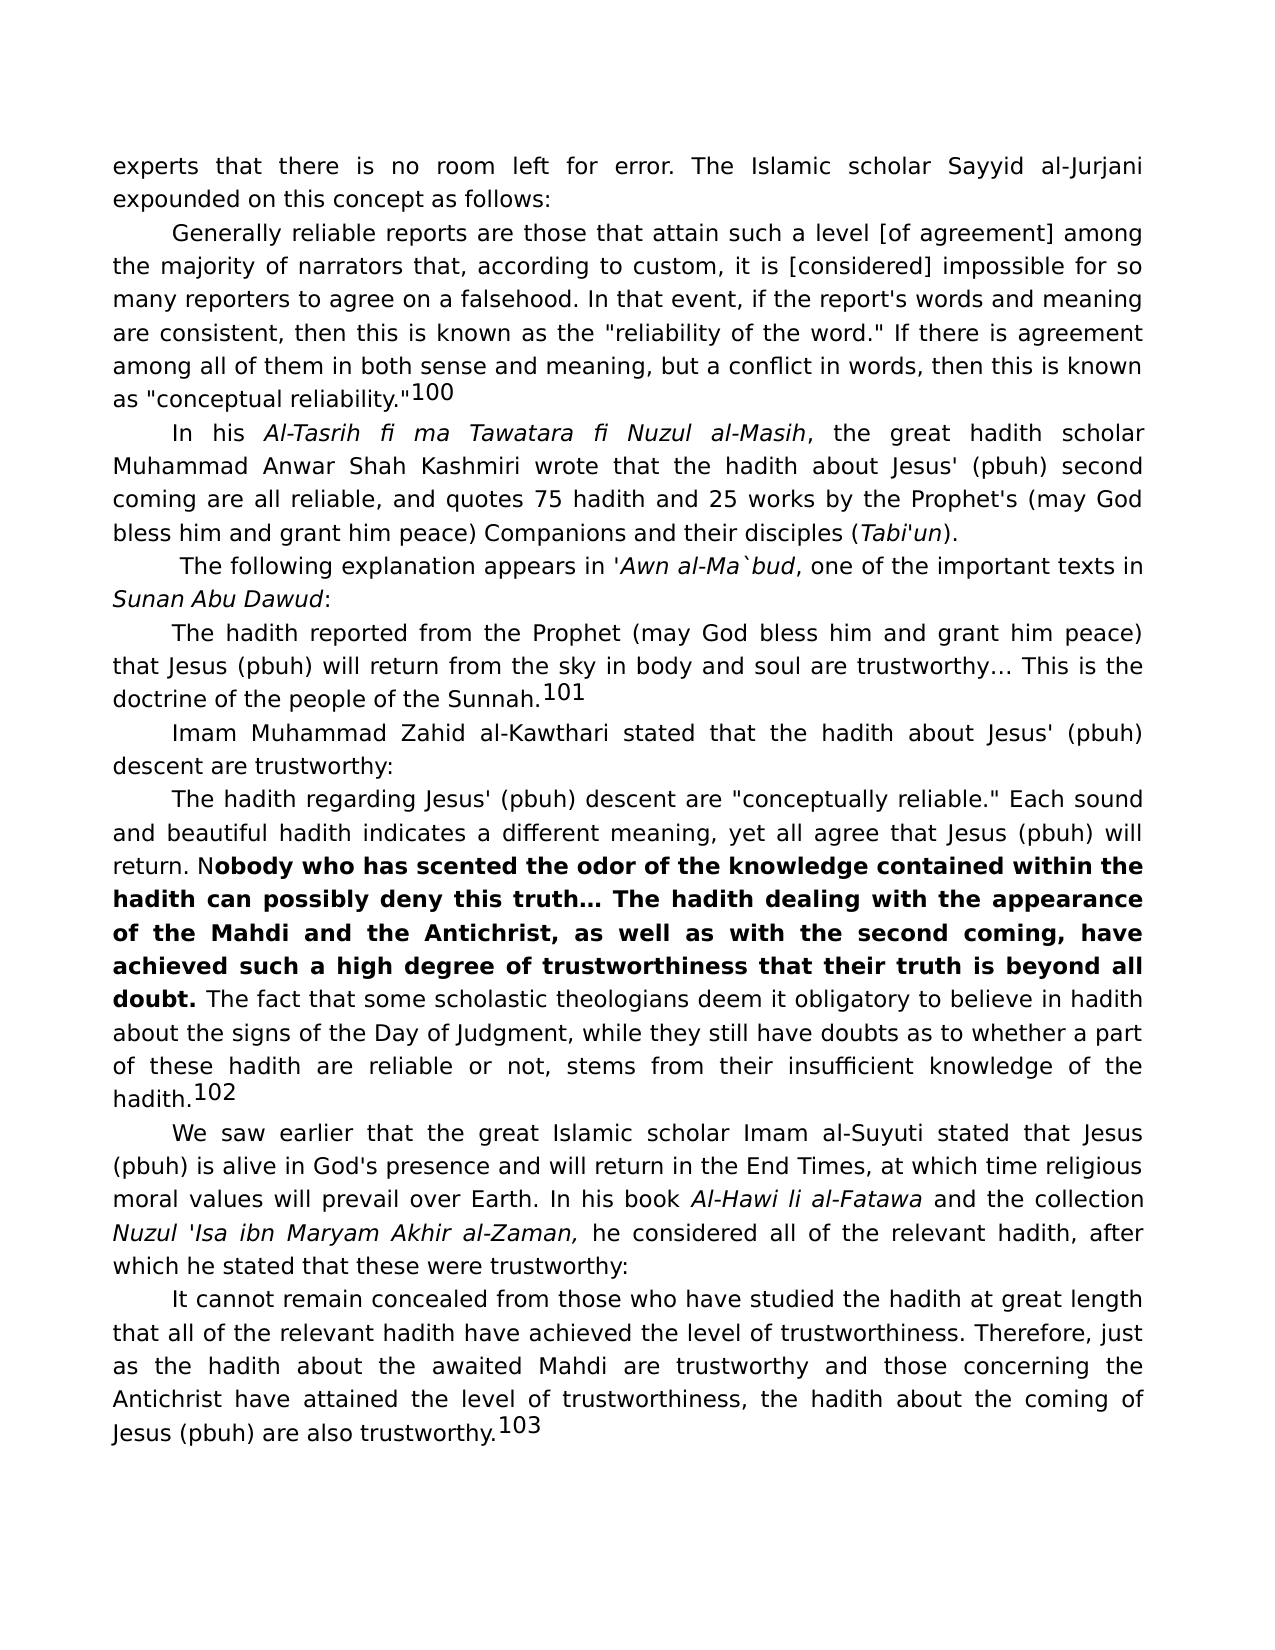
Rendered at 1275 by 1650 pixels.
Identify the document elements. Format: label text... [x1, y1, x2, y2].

text Generally reliable reports are those that attain such a level [of agreement] among the majority of narrators that, according to custom, it is [considered] impossible for so many reporters to agree on a falsehood. In that event, if the report's words and meaning are consistent, then this is known as the "reliability of the word." If there is agreement among all of them in both sense and meaning, but a conflict in words, then this is known as "conceptual reliability."100 [112, 214, 1145, 414]
text We saw earlier that the great Islamic scholar Imam al-Suyuti stated that Jesus (pbuh) is alive in God's presence and will return in the End Times, at which time religious moral values will prevail over Earth. In his book Al-Hawi li al-Fatawa and the collection Nuzul 'Isa ibn Maryam Akhir al-Zaman, he considered all of the relevant hadith, after which he stated that these were trustworthy: [112, 1114, 1145, 1281]
text Imam Muhammad Zahid al-Kawthari stated that the hadith about Jesus' (pbuh) descent are trustworthy: [112, 714, 1145, 781]
text It cannot remain concealed from those who have studied the hadith at great length that all of the relevant hadith have achieved the level of trustworthiness. Therefore, just as the hadith about the awaited Mahdi are trustworthy and those concerning the Antichrist have attained the level of trustworthiness, the hadith about the coming of Jesus (pbuh) are also trustworthy.103 [112, 1281, 1145, 1448]
text In his Al-Tasrih fi ma Tawatara fi Nuzul al-Masih, the great hadith scholar Muhammad Anwar Shah Kashmiri wrote that the hadith about Jesus' (pbuh) second coming are all reliable, and quotes 75 hadith and 25 works by the Prophet's (may God bless him and grant him peace) Companions and their disciples (Tabi'un). [112, 414, 1145, 548]
text experts that there is no room left for error. The Islamic scholar Sayyid al-Jurjani expounded on this concept as follows: [112, 148, 1145, 214]
text The hadith reported from the Prophet (may God bless him and grant him peace) that Jesus (pbuh) will return from the sky in body and soul are trustworthy… This is the doctrine of the people of the Sunnah.101 [112, 614, 1145, 714]
text The hadith regarding Jesus' (pbuh) descent are "conceptually reliable." Each sound and beautiful hadith indicates a different meaning, yet all agree that Jesus (pbuh) will return. Nobody who has scented the odor of the knowledge contained within the hadith can possibly deny this truth… The hadith dealing with the appearance of the Mahdi and the Antichrist, as well as with the second coming, have achieved such a high degree of trustworthiness that their truth is beyond all doubt. The fact that some scholastic theologians deem it obligatory to believe in hadith about the signs of the Day of Judgment, while they still have doubts as to whether a part of these hadith are reliable or not, stems from their insufficient knowledge of the hadith.102 [112, 781, 1145, 1114]
text The following explanation appears in 'Awn al-Ma`bud, one of the important texts in Sunan Abu Dawud: [112, 548, 1145, 614]
